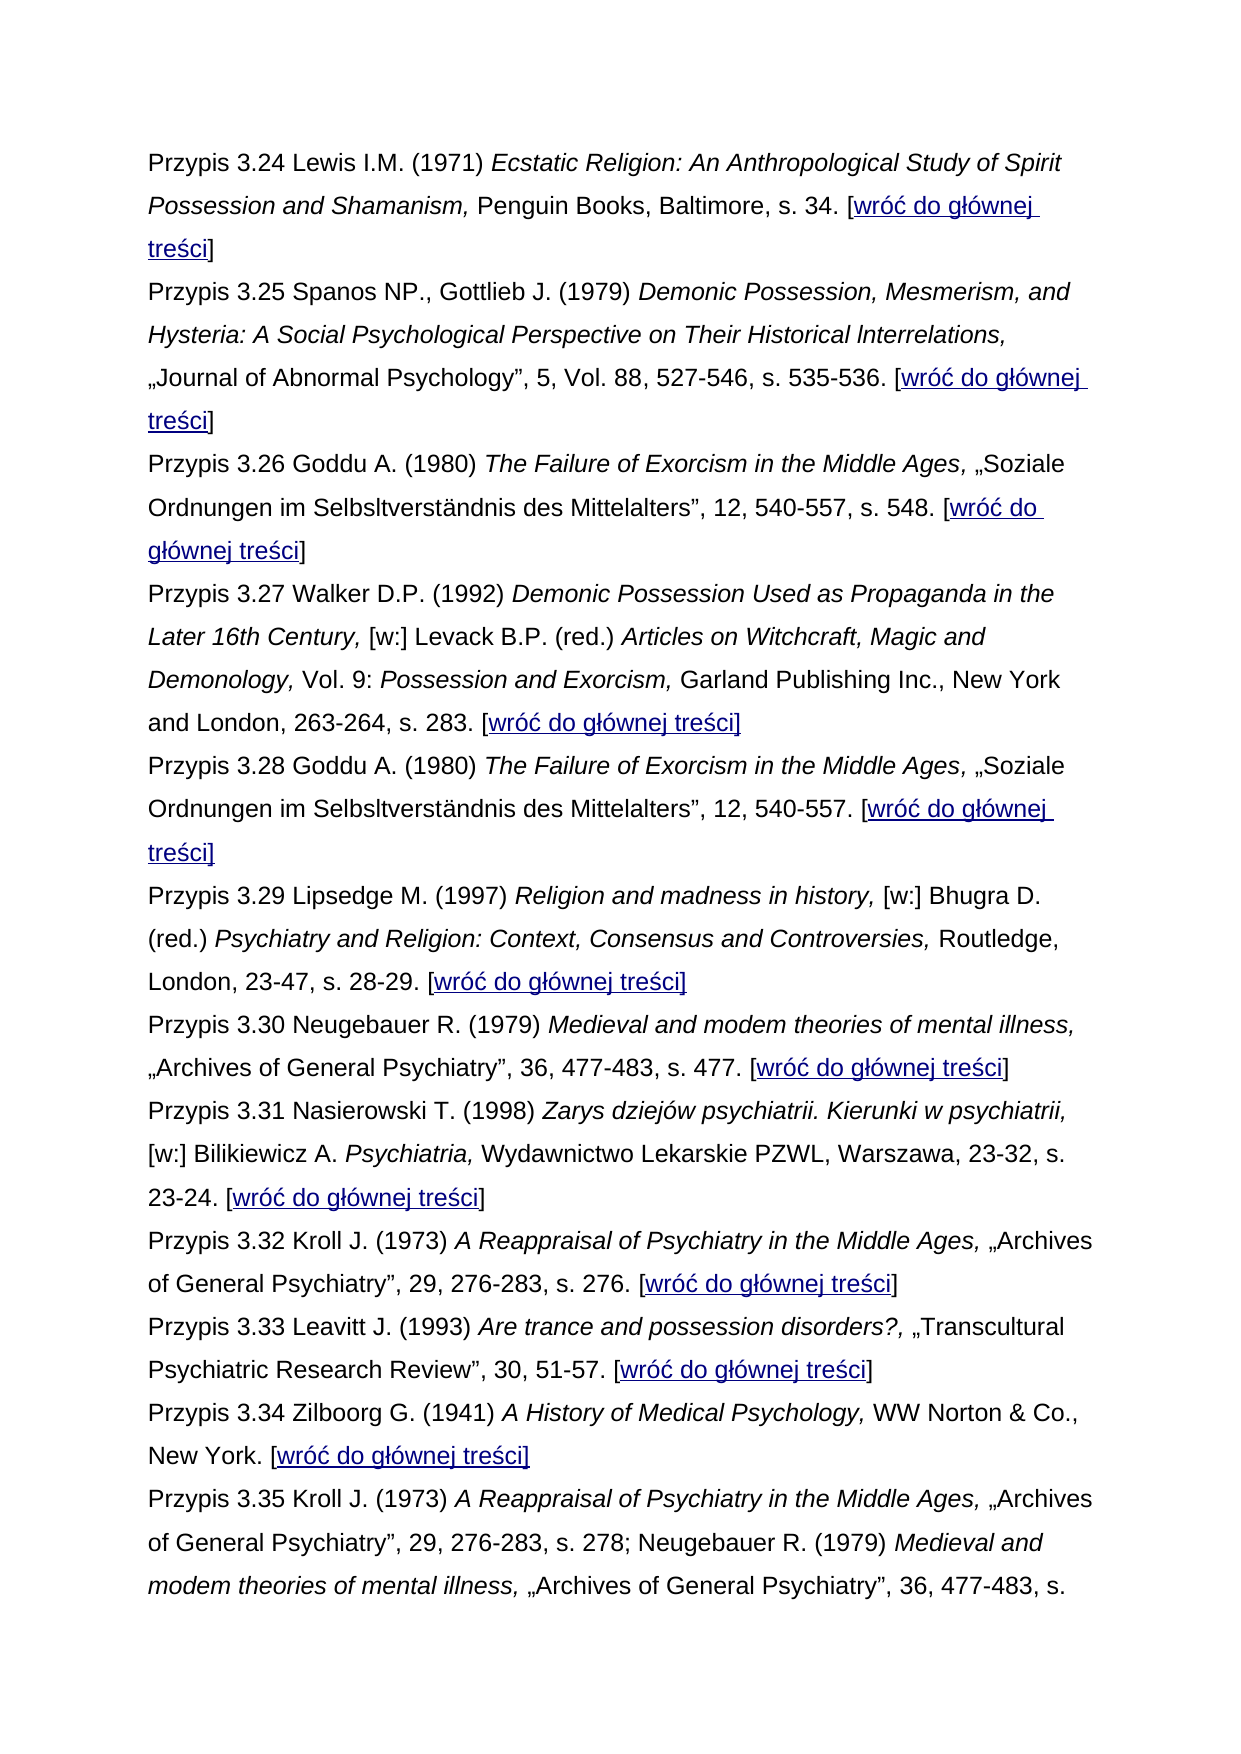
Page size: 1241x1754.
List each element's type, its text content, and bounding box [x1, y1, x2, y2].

text Przypis 3.35 Kroll J. (1973) A Reappraisal of Psychiatry in the Middle Ages, „Archives of General Psychiatry”, 29, 276-283, s. 278; Neugebauer R. (1979) Medieval and modem theories of mental illness, „Archives of General Psychiatry”, 36, 477-483, s. [148, 1484, 1093, 1599]
text Przypis 3.26 Goddu A. (1980) The Failure of Exorcism in the Middle Ages, „Soziale Ordnungen im Selbsltverständnis des Mittelalters”, 12, 540-557, s. 548. [wróć do głównej treści] [148, 449, 1093, 564]
text Przypis 3.25 Spanos NP., Gottlieb J. (1979) Demonic Possession, Mesmerism, and Hysteria: A Social Psychological Perspective on Their Historical lnterrelations, „Journal of Abnormal Psychology”, 5, Vol. 88, 527-546, s. 535-536. [wróć do głównej treści] [148, 277, 1093, 435]
text Przypis 3.33 Leavitt J. (1993) Are trance and possession disorders?, „Transcultural Psychiatric Research Review”, 30, 51-57. [wróć do głównej treści] [148, 1312, 1093, 1384]
text Przypis 3.24 Lewis I.M. (1971) Ecstatic Religion: An Anthropological Study of Spirit Possession and Shamanism, Penguin Books, Baltimore, s. 34. [wróć do głównej treści] [148, 148, 1093, 263]
text Przypis 3.29 Lipsedge M. (1997) Religion and madness in history, [w:] Bhugra D. (red.) Psychiatry and Religion: Context, Consensus and Controversies, Routledge, London, 23-47, s. 28-29. [wróć do głównej treści] [148, 881, 1093, 996]
text Przypis 3.30 Neugebauer R. (1979) Medieval and modem theories of mental illness, „Archives of General Psychiatry”, 36, 477-483, s. 477. [wróć do głównej treści] [148, 1010, 1093, 1082]
text Przypis 3.31 Nasierowski T. (1998) Zarys dziejów psychiatrii. Kierunki w psychiatrii, [w:] Bilikiewicz A. Psychiatria, Wydawnictwo Lekarskie PZWL, Warszawa, 23-32, s. 23-24. [wróć do głównej treści] [148, 1096, 1093, 1211]
text Przypis 3.34 Zilboorg G. (1941) A History of Medical Psychology, WW Norton & Co., New York. [wróć do głównej treści] [148, 1398, 1093, 1470]
text Przypis 3.32 Kroll J. (1973) A Reappraisal of Psychiatry in the Middle Ages, „Archives of General Psychiatry”, 29, 276-283, s. 276. [wróć do głównej treści] [148, 1226, 1093, 1298]
text Przypis 3.27 Walker D.P. (1992) Demonic Possession Used as Propaganda in the Later 16th Century, [w:] Levack B.P. (red.) Articles on Witchcraft, Magic and Demonology, Vol. 9: Possession and Exorcism, Garland Publishing Inc., New York and London, 263-264, s. 283. [wróć do głównej treści] [148, 579, 1093, 737]
text Przypis 3.28 Goddu A. (1980) The Failure of Exorcism in the Middle Ages, „Soziale Ordnungen im Selbsltverständnis des Mittelalters”, 12, 540-557. [wróć do głównej treści] [148, 751, 1093, 866]
